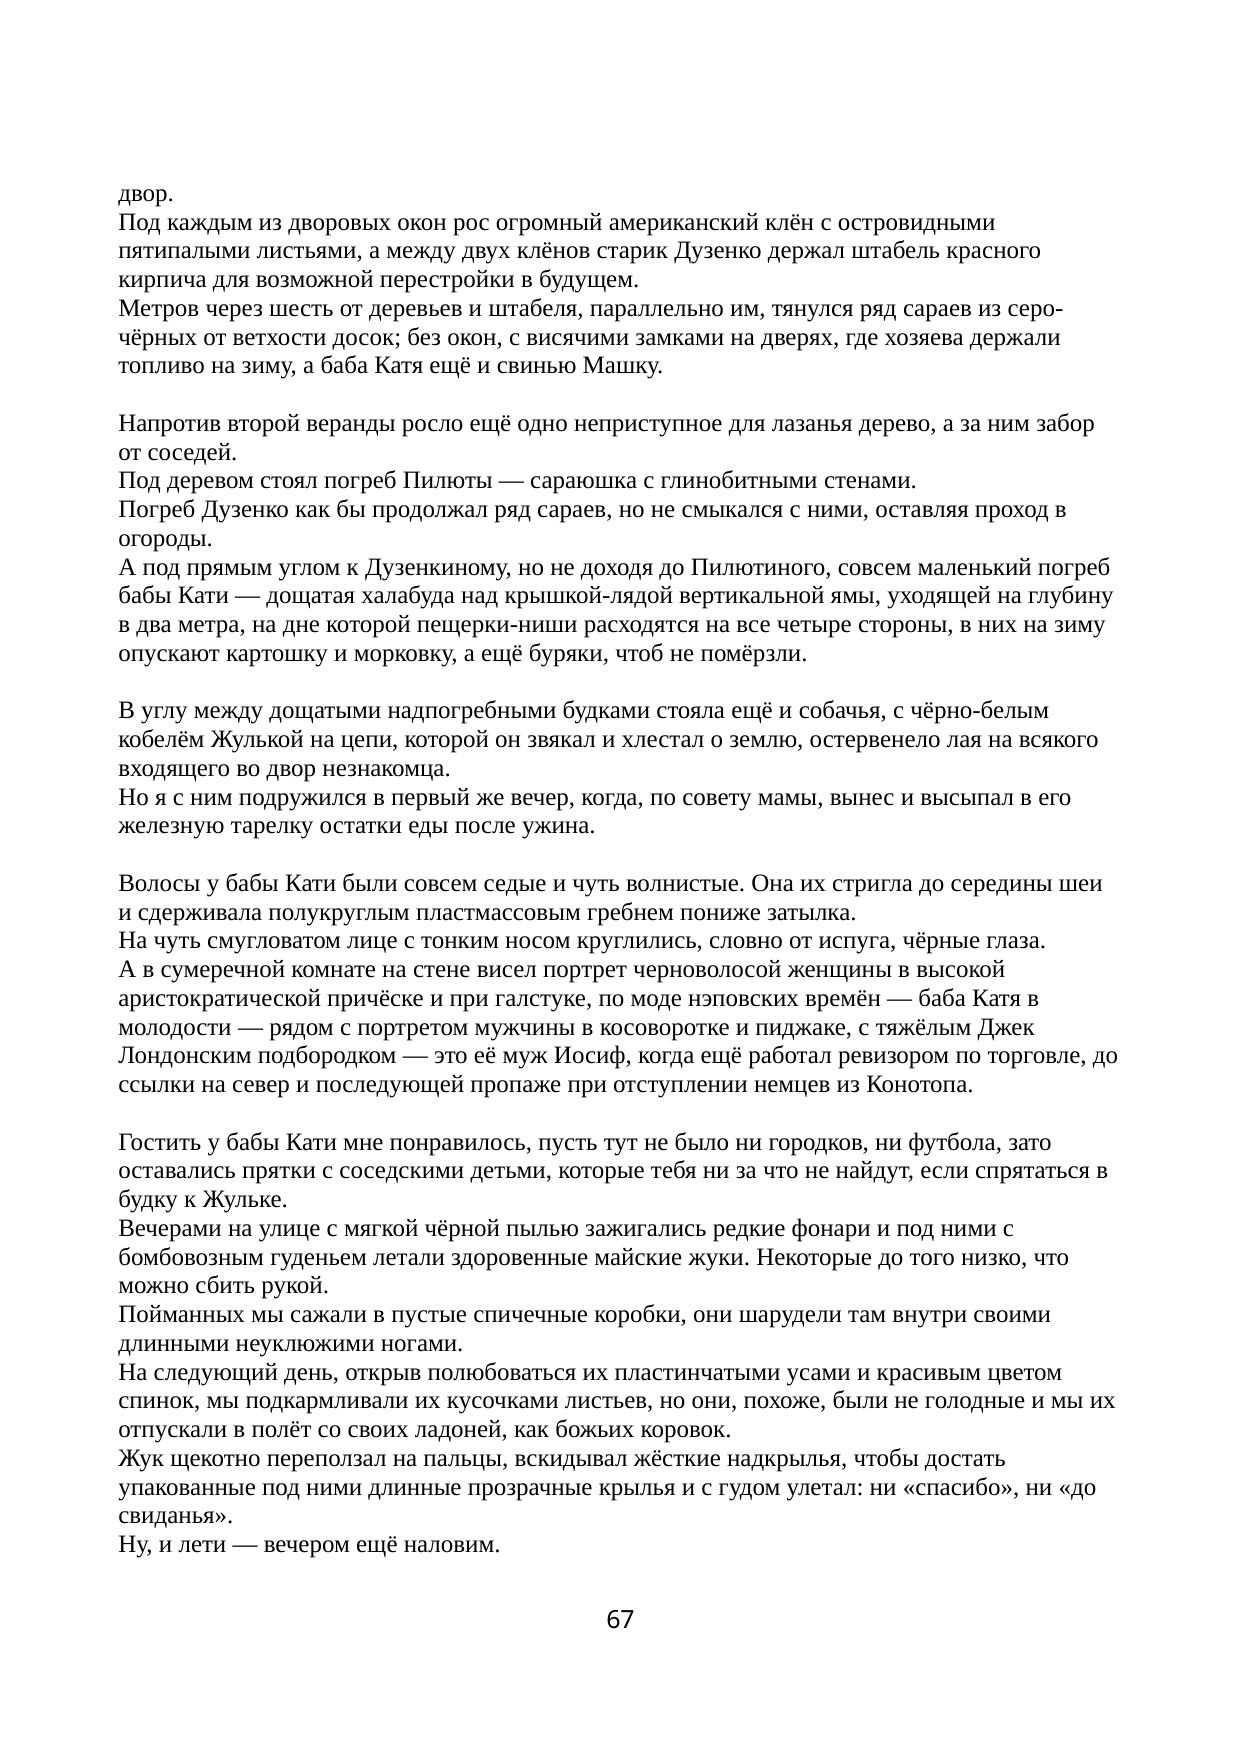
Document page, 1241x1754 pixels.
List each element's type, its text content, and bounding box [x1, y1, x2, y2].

text А под прямым углом к Дузенкиному, но не доходя до Пилютиного, совсем маленький погреб бабы Кати — дощатая халабуда над крышкой-лядой вертикальной ямы, уходящей на глубину в два метра, на дне которой пещерки-ниши расходятся на все четыре стороны, в них на зиму опускают картошку и морковку, а ещё буряки, чтоб не помёрзли. [118, 552, 1122, 667]
text Метров через шесть от деревьев и штабеля, параллельно им, тянулся ряд сараев из серо-чёрных от ветхости досок; без окон, с висячими замками на дверях, где хозяева держали топливо на зиму, а баба Катя ещё и свинью Машку. [118, 293, 1122, 379]
text На следующий день, открыв полюбоваться их пластинчатыми усами и красивым цветом спинок, мы подкармливали их кусочками листьев, но они, похоже, были не голодные и мы их отпускали в полёт со своих ладоней, как божьих коровок. [118, 1357, 1122, 1443]
text Ну, и лети — вечером ещё наловим. [118, 1529, 1122, 1558]
text Напротив второй веранды росло ещё одно неприступное для лазанья дерево, а за ним забор от соседей. [118, 408, 1122, 466]
text Под деревом стоял погреб Пилюты — сараюшка с глинобитными стенами. [118, 466, 1122, 494]
text На чуть смугловатом лице с тонким носом круглились, словно от испуга, чёрные глаза. [118, 926, 1122, 954]
text Гостить у бабы Кати мне понравилось, пусть тут не было ни городков, ни футбола, зато оставались прятки с соседскими детьми, которые тебя ни за что не найдут, если спрятаться в будку к Жульке. [118, 1127, 1122, 1213]
text Жук щекотно переползал на пальцы, вскидывал жёсткие надкрылья, чтобы достать упакованные под ними длинные прозрачные крылья и с гудом улетал: ни «спасибо», ни «до свиданья». [118, 1443, 1122, 1529]
text А в сумеречной комнате на стене висел портрет черноволосой женщины в высокой аристократической причёске и при галстуке, по моде нэповских времён — баба Катя в молодости — рядом с портретом мужчины в косоворотке и пиджаке, с тяжёлым Джек Лондонским подбородком — это её муж Иосиф, когда ещё работал ревизором по торговле, до ссылки на север и последующей пропаже при отступлении немцев из Конотопа. [118, 954, 1122, 1098]
text Под каждым из дворовых окон рос огромный американский клён с островидными пятипалыми листьями, а между двух клёнов старик Дузенко держал штабель красного кирпича для возможной перестройки в будущем. [118, 207, 1122, 293]
text Погреб Дузенко как бы продолжал ряд сараев, но не смыкался с ними, оставляя проход в огороды. [118, 494, 1122, 552]
text Вечерами на улице с мягкой чёрной пылью зажигались редкие фонари и под ними с бомбовозным гуденьем летали здоровенные майские жуки. Некоторые до того низко, что можно сбить рукой. [118, 1213, 1122, 1299]
text двор. [118, 178, 1122, 207]
text В углу между дощатыми надпогребными будками стояла ещё и собачья, с чёрно-белым кобелём Жулькой на цепи, которой он звякал и хлестал о землю, остервенело лая на всякого входящего во двор незнакомца. [118, 696, 1122, 782]
text Но я с ним подружился в первый же вечер, когда, по совету мамы, вынес и высыпал в его железную тарелку остатки еды после ужина. [118, 782, 1122, 839]
text Пойманных мы сажали в пустые спичечные коробки, они шарудели там внутри своими длинными неуклюжими ногами. [118, 1299, 1122, 1357]
text Волосы у бабы Кати были совсем седые и чуть волнистые. Она их стригла до середины шеи и сдерживала полукруглым пластмассовым гребнем пониже затылка. [118, 868, 1122, 926]
